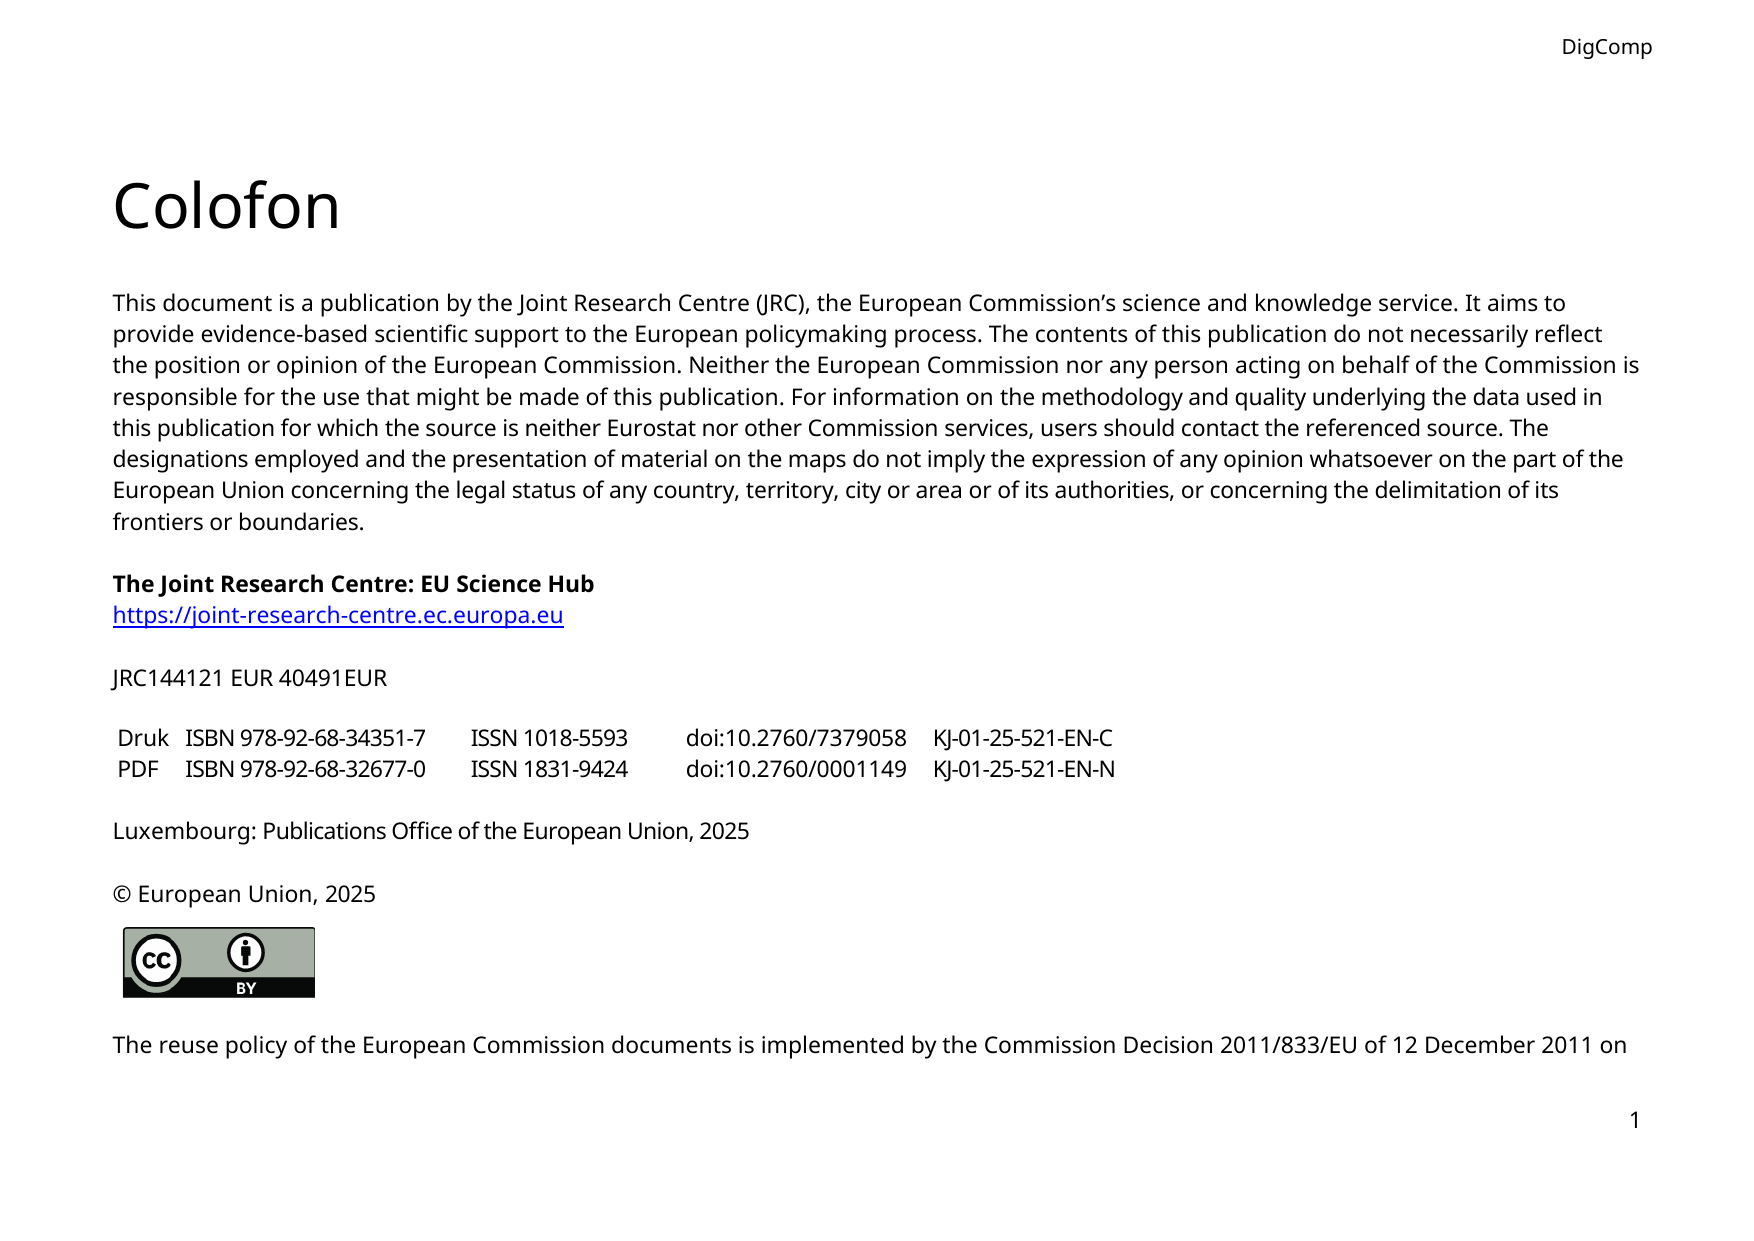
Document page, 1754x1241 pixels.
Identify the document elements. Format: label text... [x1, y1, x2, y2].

table_header Druk [117, 722, 185, 753]
text JRC144121 EUR 40491EUR [112, 662, 1641, 693]
table_header doi:10.2760/7379058 [686, 722, 933, 753]
picture [122, 927, 315, 998]
text © European Union, 2025 [112, 878, 1641, 909]
table_header ISBN 978-92-68-34351-7 [185, 722, 471, 753]
table_cell ISBN 978-92-68-32677-0 [185, 753, 471, 784]
table_header ISSN 1018-5593 [471, 722, 686, 753]
table_cell PDF [117, 753, 185, 784]
table_header KJ-01-25-521-EN-C [933, 722, 1135, 753]
text The reuse policy of the European Commission documents is implemented by the Commission Decision 2011/833/EU of 12 December 2011 on [112, 1029, 1641, 1060]
text The Joint Research Centre: EU Science Hub [112, 568, 1641, 599]
table_cell ISSN 1831-9424 [471, 753, 686, 784]
table_cell KJ-01-25-521-EN-N [933, 753, 1135, 784]
table_cell doi:10.2760/0001149 [686, 753, 933, 784]
text This document is a publication by the Joint Research Centre (JRC), the European Commission’s science and knowledge service. It aims to provide evidence-based scientific support to the European policymaking process. The contents of this publication do not necessarily reflect the position or opinion of the European Commission. Neither the European Commission nor any person acting on behalf of the Commission is responsible for the use that might be made of this publication. For information on the methodology and quality underlying the data used in this publication for which the source is neither Eurostat nor other Commission services, users should contact the referenced source. The designations employed and the presentation of material on the maps do not imply the expression of any opinion whatsoever on the part of the European Union concerning the legal status of any country, territory, city or area or of its authorities, or concerning the delimitation of its frontiers or boundaries. [112, 287, 1641, 537]
subtitle Colofon [112, 162, 1641, 247]
text Luxembourg: Publications Office of the European Union, 2025 [112, 815, 1641, 847]
text https://joint-research-centre.ec.europa.eu [112, 599, 1641, 631]
